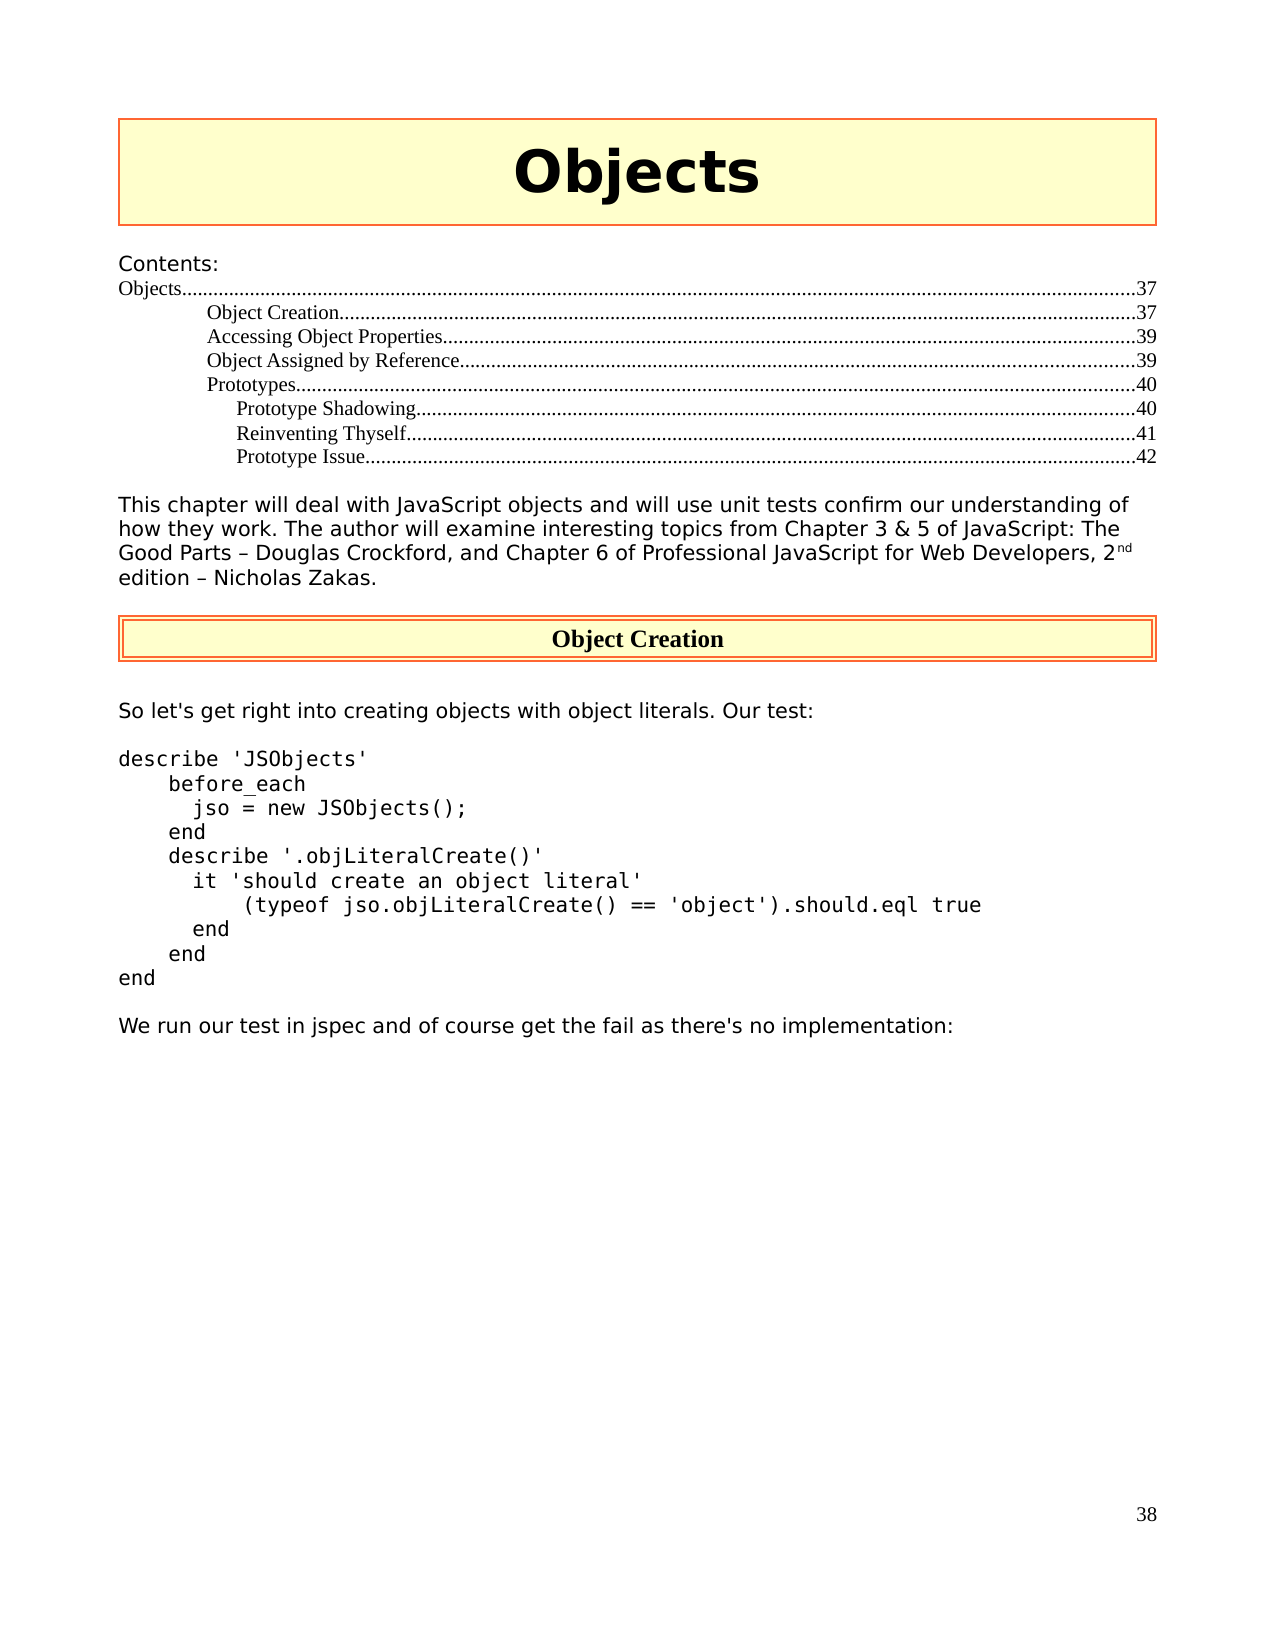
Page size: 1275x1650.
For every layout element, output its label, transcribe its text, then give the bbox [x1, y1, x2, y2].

text So let's get right into creating objects with object literals. Our test: [118, 699, 1157, 723]
text Prototype Shadowing 40 [236, 396, 1157, 420]
text jso = new JSObjects(); [118, 796, 1157, 820]
text We run our test in jspec and of course get the fail as there's no implementation: [118, 1014, 1157, 1039]
text (typeof jso.objLiteralCreate() == 'object').should.eql true [118, 893, 1157, 917]
subtitle Objects [120, 120, 1155, 224]
text describe '.objLiteralCreate()' [118, 844, 1157, 869]
text This chapter will deal with JavaScript objects and will use unit tests confirm our understanding of how they work. The author will examine interesting topics from Chapter 3 & 5 of JavaScript: The Good Parts – Douglas Crockford, and Chapter 6 of Professional JavaScript for Web Developers, 2nd edition – Nicholas Zakas. [118, 493, 1157, 590]
text Objects 37 [118, 276, 1157, 300]
text describe 'JSObjects' [118, 747, 1157, 772]
text end [118, 942, 1157, 966]
text Object Assigned by Reference 39 [207, 348, 1157, 372]
text end [118, 917, 1157, 942]
text Prototypes 40 [207, 372, 1157, 396]
text before_each [118, 772, 1157, 796]
text it 'should create an object literal' [118, 869, 1157, 893]
text Reinventing Thyself 41 [236, 420, 1157, 444]
text Contents: [118, 252, 1157, 276]
text Object Creation 37 [207, 300, 1157, 324]
text Accessing Object Properties 39 [207, 324, 1157, 348]
text end [118, 820, 1157, 844]
text end [118, 966, 1157, 990]
text Prototype Issue 42 [236, 444, 1157, 468]
